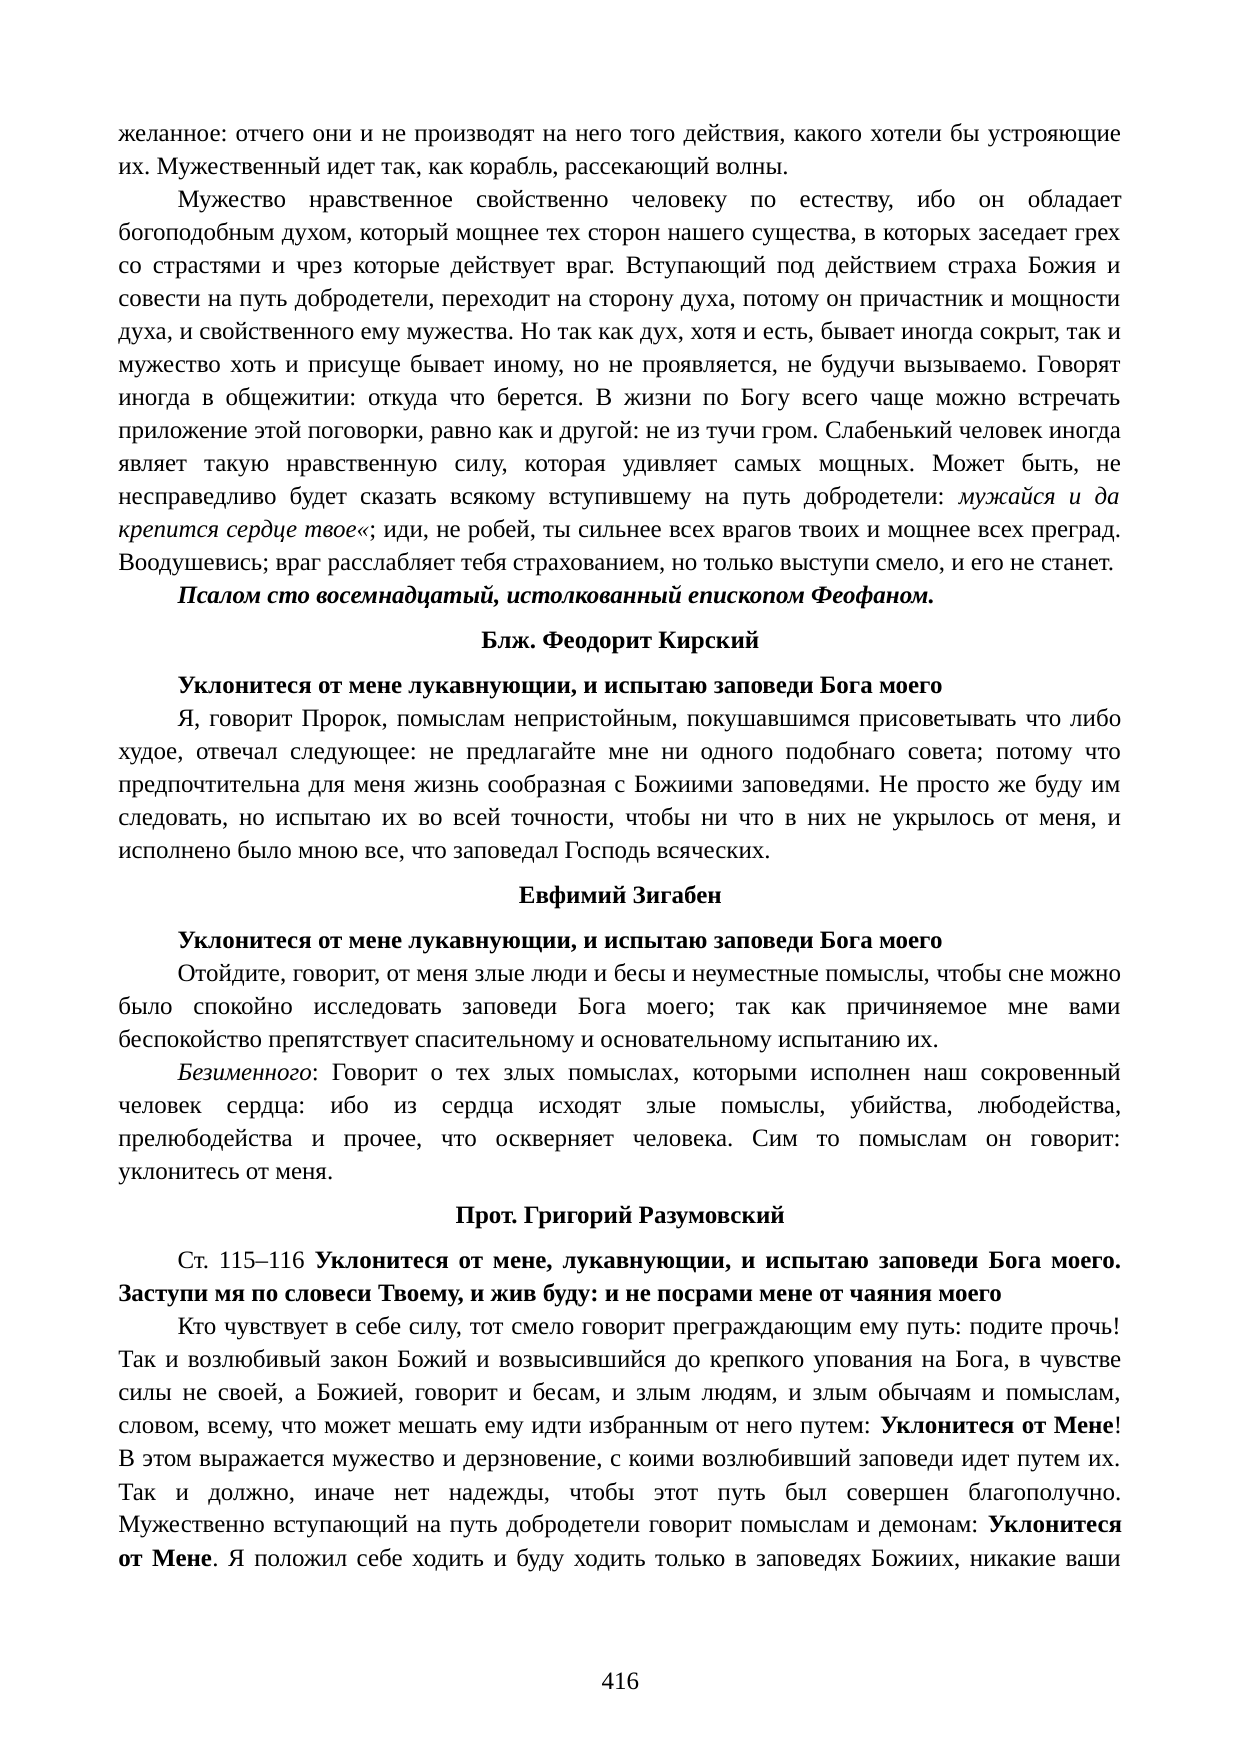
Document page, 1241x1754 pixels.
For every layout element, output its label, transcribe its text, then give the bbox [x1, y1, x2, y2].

text Мужество нравственное свойственно человеку по естеству, ибо он обладает богоподобным духом, который мощнее тех сторон нашего существа, в которых заседает грех со страстями и чрез которые действует враг. Вступающий под действием страха Божия и совести на путь добродетели, переходит на сторону духа, потому он причастник и мощности духа, и свойственного ему мужества. Но так как дух, хотя и есть, бывает иногда сокрыт, так и мужество хоть и присуще бывает иному, но не проявляется, не будучи вызываемо. Говорят иногда в общежитии: откуда что берется. В жизни по Богу всего чаще можно встречать приложение этой поговорки, равно как и другой: не из тучи гром. Слабенький человек иногда являет такую нравственную силу, которая удивляет самых мощных. Может быть, не несправедливо будет сказать всякому вступившему на путь добродетели: мужайся и да крепится сердце твое«; иди, не робей, ты сильнее всех врагов твоих и мощнее всех преград. Воодушевись; враг расслабляет тебя страхованием, но только выступи смело, и его не станет. [118, 184, 1122, 576]
text желанное: отчего они и не производят на него того действия, какого хотели бы устрояющие их. Мужественный идет так, как корабль, рассекающий волны. [118, 118, 1122, 180]
text Отойдите, говорит, от меня злые люди и бесы и неуместные помыслы, чтобы сне можно было спокойно исследовать заповеди Бога моего; так как причиняемое мне вами беспокойство препятствует спасительному и основательному испытанию их. [118, 958, 1122, 1052]
text Безименного: Говорит о тех злых помыслах, которыми исполнен наш сокровенный человек сердца: ибо из сердца исходят злые помыслы, убийства, любодейства, прелюбодейства и прочее, что оскверняет человека. Сим то помыслам он говорит: уклонитесь от меня. [118, 1057, 1122, 1184]
text Уклонитеся от мене лукавнующии, и испытаю заповеди Бога моего [118, 670, 1122, 699]
text Псалом сто восемнадцатый, истолкованный епископом Феофаном. [118, 580, 1122, 609]
text Ст. 115–116 Уклонитеся от мене, лукавнующии, и испытаю заповеди Бога моего. Заступи мя по словеси Твоему, и жив буду: и не посрами мене от чаяния моего [118, 1245, 1122, 1307]
subtitle Евфимий Зигабен [118, 880, 1122, 909]
text Кто чувствует в себе силу, тот смело говорит преграждающим ему путь: подите прочь! Так и возлюбивый закон Божий и возвысившийся до крепкого упования на Бога, в чувстве силы не своей, а Божией, говорит и бесам, и злым людям, и злым обычаям и помыслам, словом, всему, что может мешать ему идти избранным от него путем: Уклонитеся от Мене! В этом выражается мужество и дерзновение, с коими возлюбивший заповеди идет путем их. Так и должно, иначе нет надежды, чтобы этот путь был совершен благополучно. Мужественно вступающий на путь добродетели говорит помыслам и демонам: Уклонитеся от Мене. Я положил себе ходить и буду ходить только в заповедях Божиих, никакие ваши [118, 1311, 1122, 1571]
text Уклонитеся от мене лукавнующии, и испытаю заповеди Бога моего [118, 925, 1122, 953]
subtitle Прот. Григорий Разумовский [118, 1201, 1122, 1229]
subtitle Блж. Феодорит Кирский [118, 625, 1122, 654]
text Я, говорит Пророк, помыслам непристойным, покушавшимся присоветывать что либо худое, отвечал следующее: не предлагайте мне ни одного подобнаго совета; потому что предпочтительна для меня жизнь сообразная с Божиими заповедями. Не просто же буду им следовать, но испытаю их во всей точности, чтобы ни что в них не укрылось от меня, и исполнено было мною все, что заповедал Господь всяческих. [118, 703, 1122, 864]
